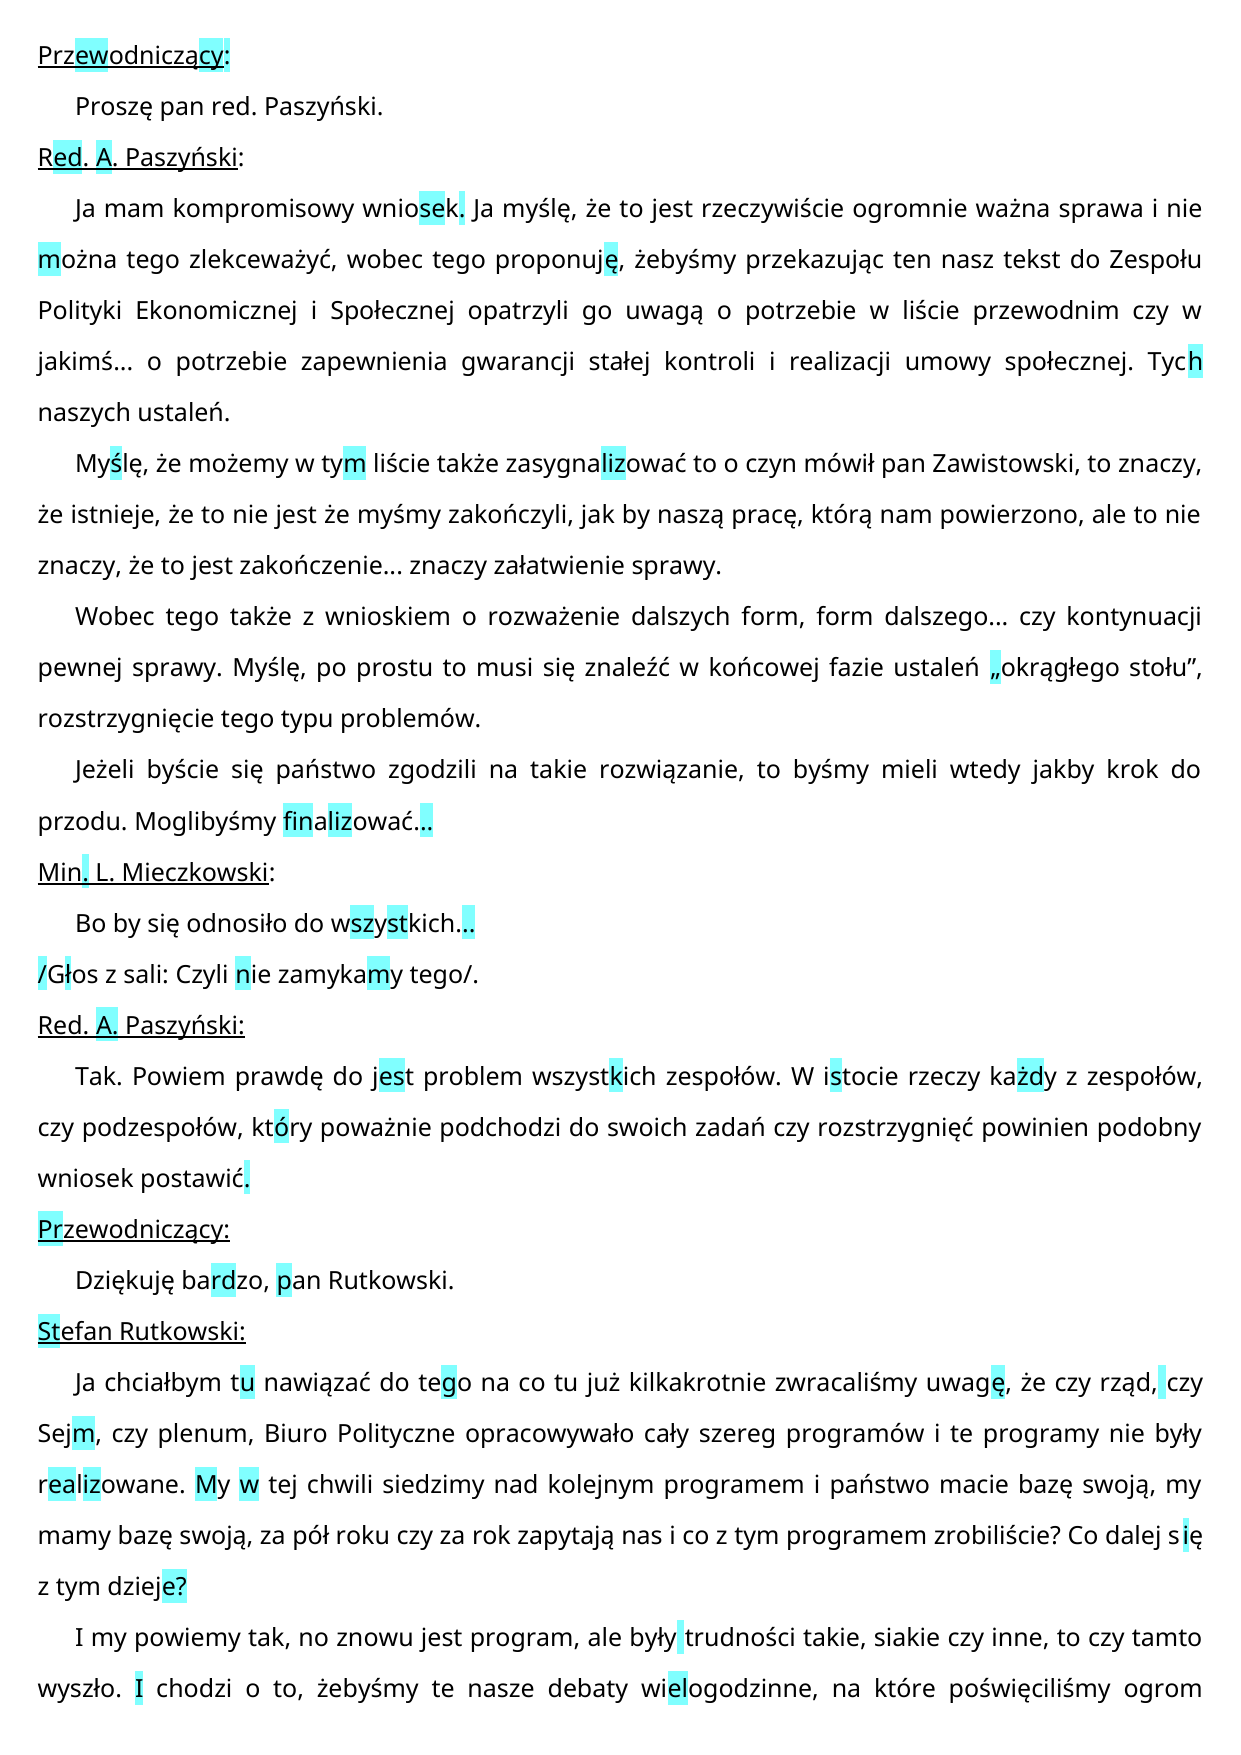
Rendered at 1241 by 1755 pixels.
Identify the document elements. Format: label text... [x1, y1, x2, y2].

text Jeżeli byście się państwo zgodzili na takie rozwiązanie, to byśmy mieli wtedy jakby krok do przodu. Moglibyśmy finalizować... [37, 752, 1203, 837]
text Red. A. Paszyński: [37, 139, 1203, 174]
text Min. L. Mieczkowski: [37, 854, 1203, 888]
text Ja chciałbym tu nawiązać do tego na co tu już kilkakrotnie zwracaliśmy uwagę, że czy rząd, czy Sejm, czy plenum, Biuro Polityczne opracowywało cały szereg programów i te programy nie były realizowane. My w tej chwili siedzimy nad kolejnym programem i państwo macie bazę swoją, my mamy bazę swoją, za pół roku czy za rok zapytają nas i co z tym programem zrobiliście? Co dalej się z tym dzieje? [37, 1364, 1203, 1603]
text /Głos z sali: Czyli nie zamykamy tego/. [37, 956, 1203, 990]
text Stefan Rutkowski: [37, 1313, 1203, 1348]
text Dziękuję bardzo, pan Rutkowski. [37, 1262, 1203, 1297]
text Bo by się odnosiło do wszystkich... [37, 905, 1203, 939]
text Red. A. Paszyński: [37, 1007, 1203, 1041]
text Ja mam kompromisowy wniosek. Ja myślę, że to jest rzeczywiście ogromnie ważna sprawa i nie można tego zlekceważyć, wobec tego proponuję, żebyśmy przekazując ten nasz tekst do Zespołu Polityki Ekonomicznej i Społecznej opatrzyli go uwagą o potrzebie w liście przewodnim czy w jakimś... o potrzebie zapewnienia gwarancji stałej kontroli i realizacji umowy społecznej. Tych naszych ustaleń. [37, 191, 1203, 429]
text Przewodniczący: [37, 1211, 1203, 1246]
text Myślę, że możemy w tym liście także zasygnalizować to o czyn mówił pan Zawistowski, to znaczy, że istnieje, że to nie jest że myśmy zakończyli, jak by naszą pracę, którą nam powierzono, ale to nie znaczy, że to jest zakończenie... znaczy załatwienie sprawy. [37, 446, 1203, 582]
text Proszę pan red. Paszyński. [37, 88, 1203, 123]
text Przewodniczący: [37, 37, 1203, 72]
text Tak. Powiem prawdę do jest problem wszystkich zespołów. W istocie rzeczy każdy z zespołów, czy podzespołów, który poważnie podchodzi do swoich zadań czy rozstrzygnięć powinien podobny wniosek postawić. [37, 1058, 1203, 1194]
text I my powiemy tak, no znowu jest program, ale były trudności takie, siakie czy inne, to czy tamto wyszło. I chodzi o to, żebyśmy te nasze debaty wielogodzinne, na które poświęciliśmy ogrom [37, 1620, 1203, 1705]
text Wobec tego także z wnioskiem o rozważenie dalszych form, form dalszego... czy kontynuacji pewnej sprawy. Myślę, po prostu to musi się znaleźć w końcowej fazie ustaleń „okrągłego stołu”, rozstrzygnięcie tego typu problemów. [37, 599, 1203, 735]
